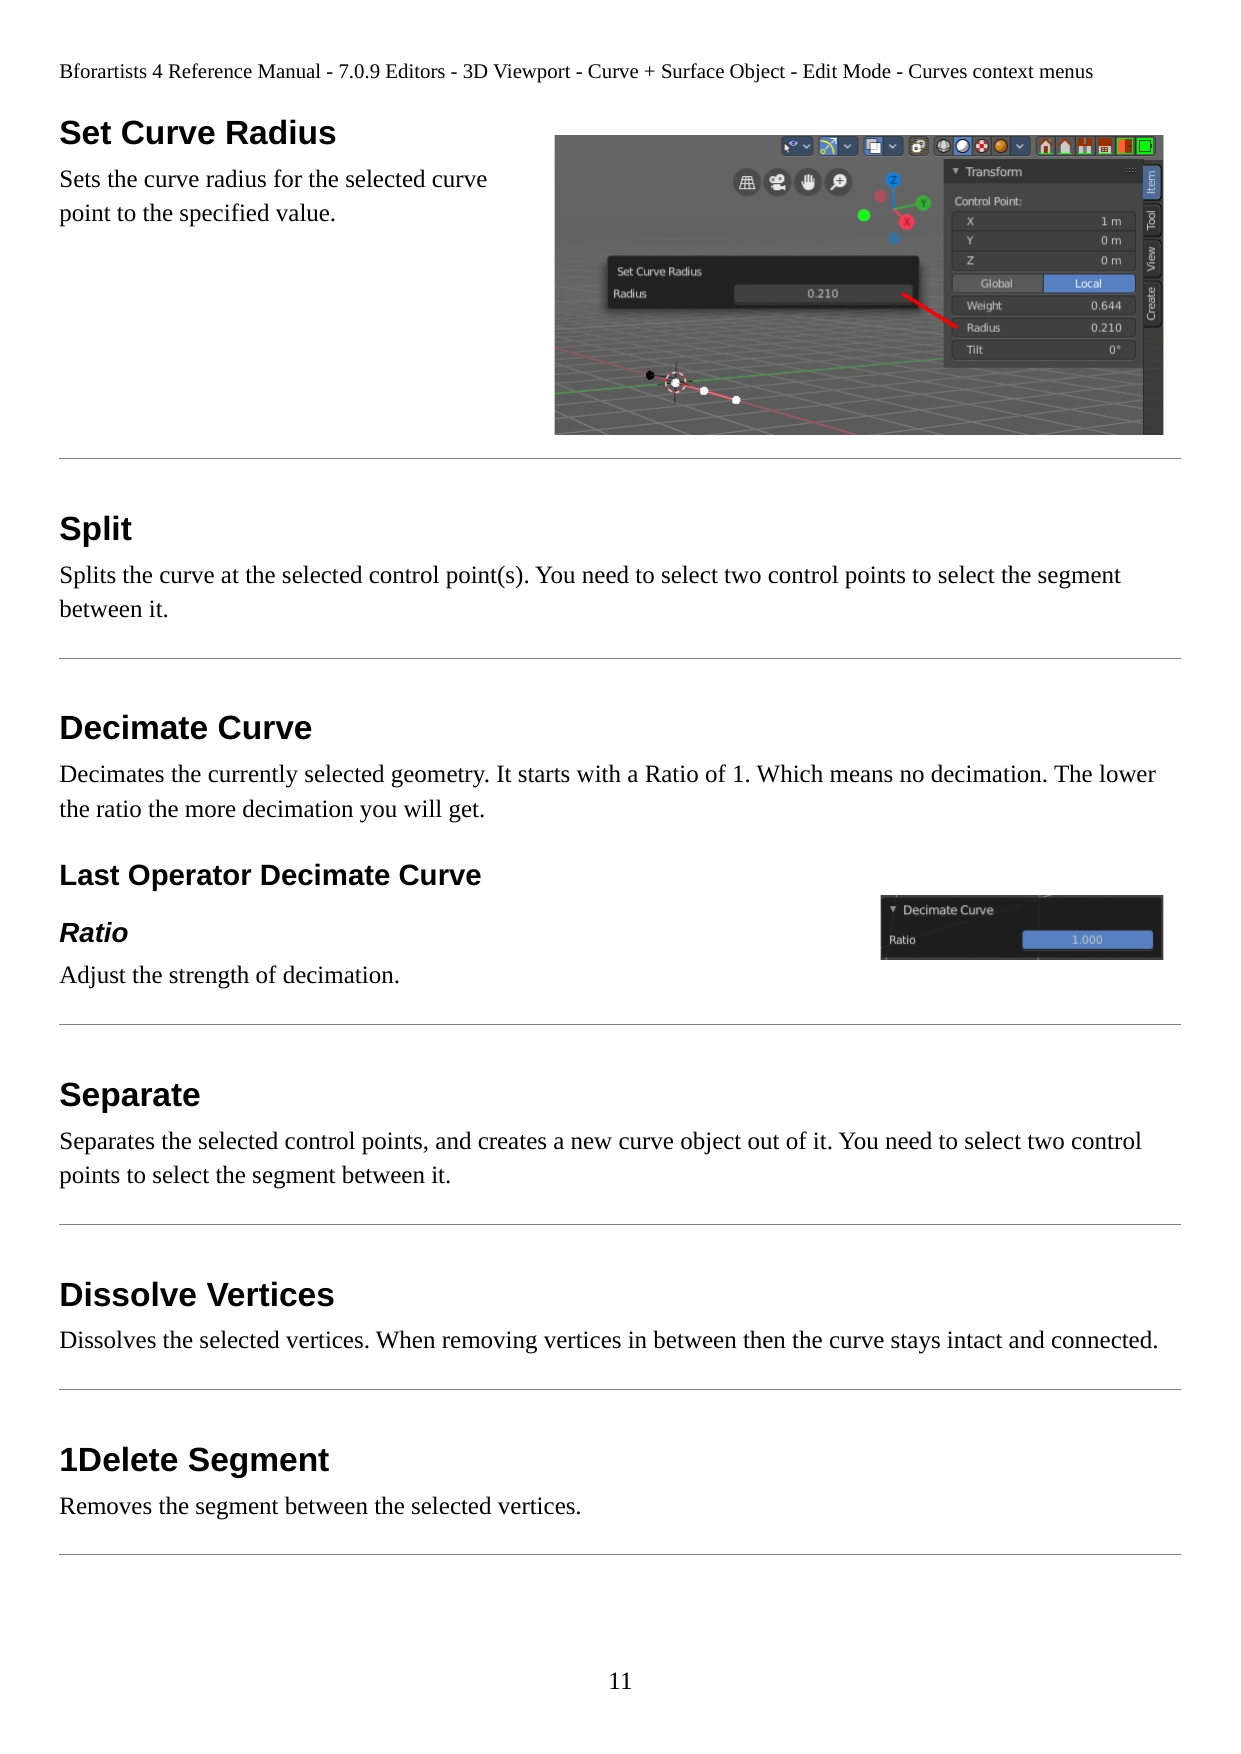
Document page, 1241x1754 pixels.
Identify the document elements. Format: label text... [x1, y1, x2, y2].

subtitle Ratio [59, 916, 880, 948]
subtitle Set Curve Radius [59, 113, 1181, 151]
picture [554, 135, 1164, 435]
text Sets the curve radius for the selected curve point to the specified value. [59, 164, 554, 227]
text Dissolves the selected vertices. When removing vertices in between then the curve stays intact and connected. [59, 1326, 1181, 1354]
text Decimates the currently selected geometry. It starts with a Ratio of 1. Which means no decimation. The lower the ratio the more decimation you will get. [59, 759, 1181, 823]
picture [880, 895, 1164, 960]
subtitle Separate [59, 1075, 1181, 1113]
text Separates the selected control points, and creates a new curve object out of it. You need to select two control points to select the segment between it. [59, 1126, 1181, 1189]
text Adjust the strength of decimation. [59, 961, 1181, 989]
subtitle Split [59, 508, 1181, 547]
subtitle Last Operator Decimate Curve [59, 857, 1181, 891]
subtitle [1164, 916, 1181, 948]
subtitle 1Delete Segment [59, 1439, 1181, 1478]
text Splits the curve at the selected control point(s). You need to select two control points to select the segment between it. [59, 560, 1181, 623]
subtitle Decimate Curve [59, 708, 1181, 747]
text Removes the segment between the selected vertices. [59, 1491, 1181, 1519]
subtitle Dissolve Vertices [59, 1274, 1181, 1313]
